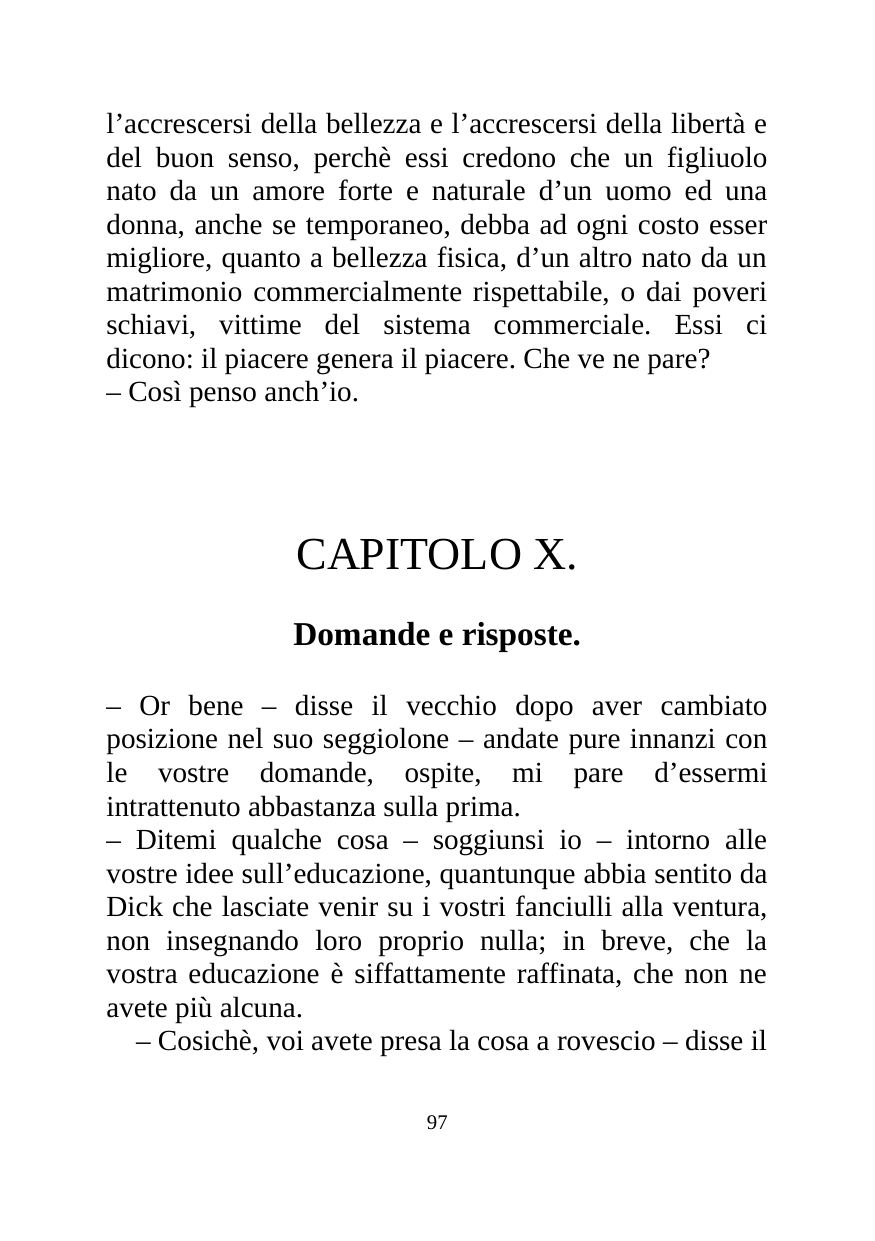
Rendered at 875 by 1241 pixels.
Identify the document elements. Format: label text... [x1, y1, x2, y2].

subtitle CAPITOLO X. [106, 526, 768, 579]
text – Or bene – disse il vecchio dopo aver cambiato posizione nel suo seggiolone – andate pure innanzi con le vostre domande, ospite, mi pare d’essermi intrattenuto abbastanza sulla prima. [106, 688, 768, 822]
text l’accrescersi della bellezza e l’accrescersi della libertà e del buon senso, perchè essi credono che un figliuolo nato da un amore forte e naturale d’un uomo ed una donna, anche se temporaneo, debba ad ogni costo esser migliore, quanto a bellezza fisica, d’un altro nato da un matrimonio commercialmente rispettabile, o dai poveri schiavi, vittime del sistema commerciale. Essi ci dicono: il piacere genera il piacere. Che ve ne pare? [106, 106, 768, 374]
subtitle Domande e risposte. [106, 614, 768, 653]
text – Ditemi qualche cosa – soggiunsi io – intorno alle vostre idee sull’educazione, quantunque abbia sentito da Dick che lasciate venir su i vostri fanciulli alla ventura, non insegnando loro proprio nulla; in breve, che la vostra educazione è siffattamente raffinata, che non ne avete più alcuna. [106, 822, 768, 1023]
text – Cosichè, voi avete presa la cosa a rovescio – disse il [106, 1023, 768, 1057]
text – Così penso anch’io. [106, 374, 768, 408]
